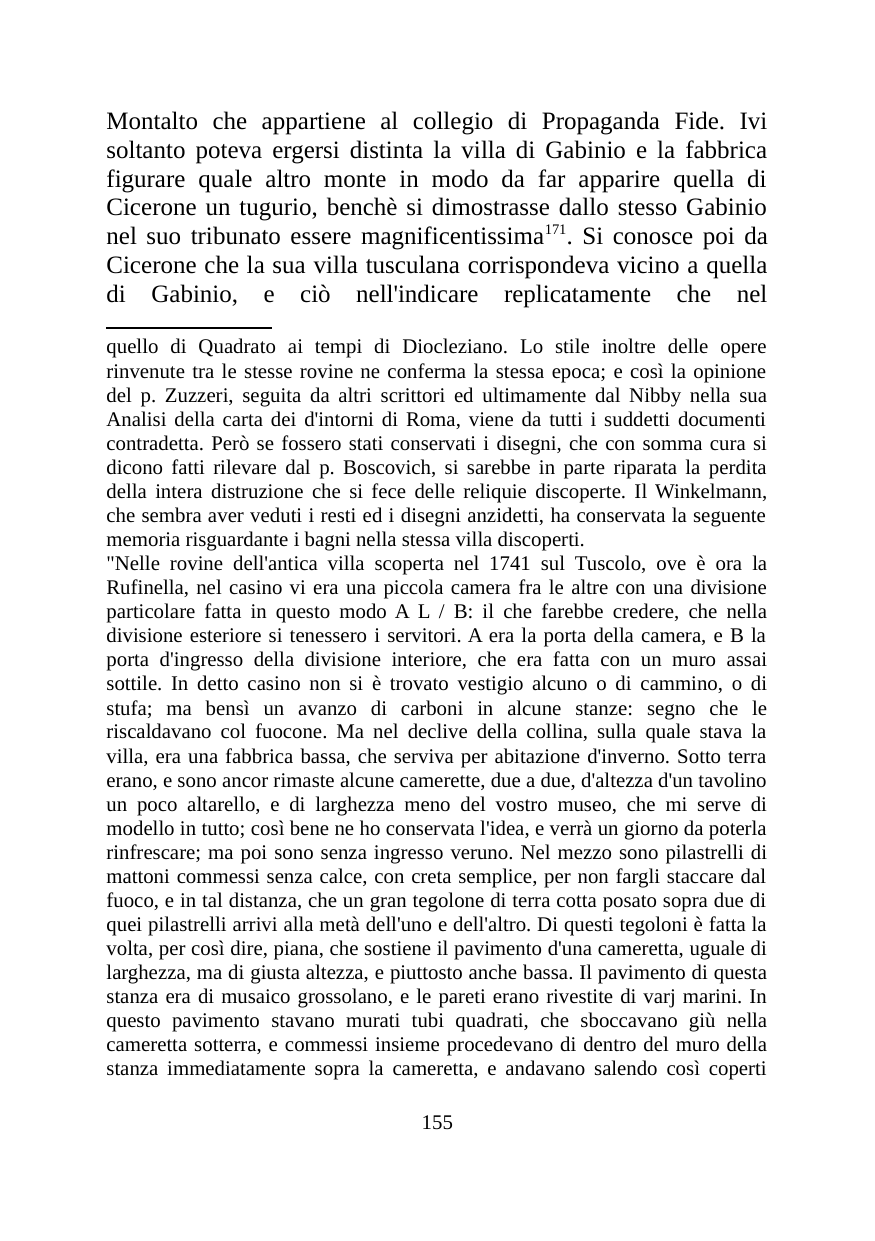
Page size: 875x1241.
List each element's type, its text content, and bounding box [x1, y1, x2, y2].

text Montalto che appartiene al collegio di Propaganda Fide. Ivi soltanto poteva ergersi distinta la villa di Gabinio e la fabbrica figurare quale altro monte in modo da far apparire quella di Cicerone un tugurio, benchè si dimostrasse dallo stesso Gabinio nel suo tribunato essere magnificentissima. Si conosce poi da Cicerone che la sua villa tusculana corrispondeva vicino a quella di Gabinio, e ciò nell'indicare replicatamente che nel [106, 106, 768, 307]
text "Nelle rovine dell'antica villa scoperta nel 1741 sul Tuscolo, ove è ora la Rufinella, nel casino vi era una piccola camera fra le altre con una divisione particolare fatta in questo modo A L / B: il che farebbe credere, che nella divisione esteriore si tenessero i servitori. A era la porta della camera, e B la porta d'ingresso della divisione interiore, che era fatta con un muro assai sottile. In detto casino non si è trovato vestigio alcuno o di cammino, o di stufa; ma bensì un avanzo di carboni in alcune stanze: segno che le riscaldavano col fuocone. Ma nel declive della collina, sulla quale stava la villa, era una fabbrica bassa, che serviva per abitazione d'inverno. Sotto terra erano, e sono ancor rimaste alcune camerette, due a due, d'altezza d'un tavolino un poco altarello, e di larghezza meno del vostro museo, che mi serve di modello in tutto; così bene ne ho conservata l'idea, e verrà un giorno da poterla rinfrescare; ma poi sono senza ingresso veruno. Nel mezzo sono pilastrelli di mattoni commessi senza calce, con creta semplice, per non fargli staccare dal fuoco, e in tal distanza, che un gran tegolone di terra cotta posato sopra due di quei pilastrelli arrivi alla metà dell'uno e dell'altro. Di questi tegoloni è fatta la volta, per così dire, piana, che sostiene il pavimento d'una cameretta, uguale di larghezza, ma di giusta altezza, e piuttosto anche bassa. Il pavimento di questa stanza era di musaico grossolano, e le pareti erano rivestite di varj marini. In questo pavimento stavano murati tubi quadrati, che sboccavano giù nella cameretta sotterra, e commessi insieme procedevano di dentro del muro della stanza immediatamente sopra la cameretta, e andavano salendo così coperti [106, 551, 768, 1080]
text quello di Quadrato ai tempi di Diocleziano. Lo stile inoltre delle opere rinvenute tra le stesse rovine ne conferma la stessa epoca; e così la opinione del p. Zuzzeri, seguita da altri scrittori ed ultimamente dal Nibby nella sua Analisi della carta dei d'intorni di Roma, viene da tutti i suddetti documenti contradetta. Però se fossero stati conservati i disegni, che con somma cura si dicono fatti rilevare dal p. Boscovich, si sarebbe in parte riparata la perdita della intera distruzione che si fece delle reliquie discoperte. Il Winkelmann, che sembra aver veduti i resti ed i disegni anzidetti, ha conservata la seguente memoria risguardante i bagni nella stessa villa discoperti. [106, 334, 768, 551]
